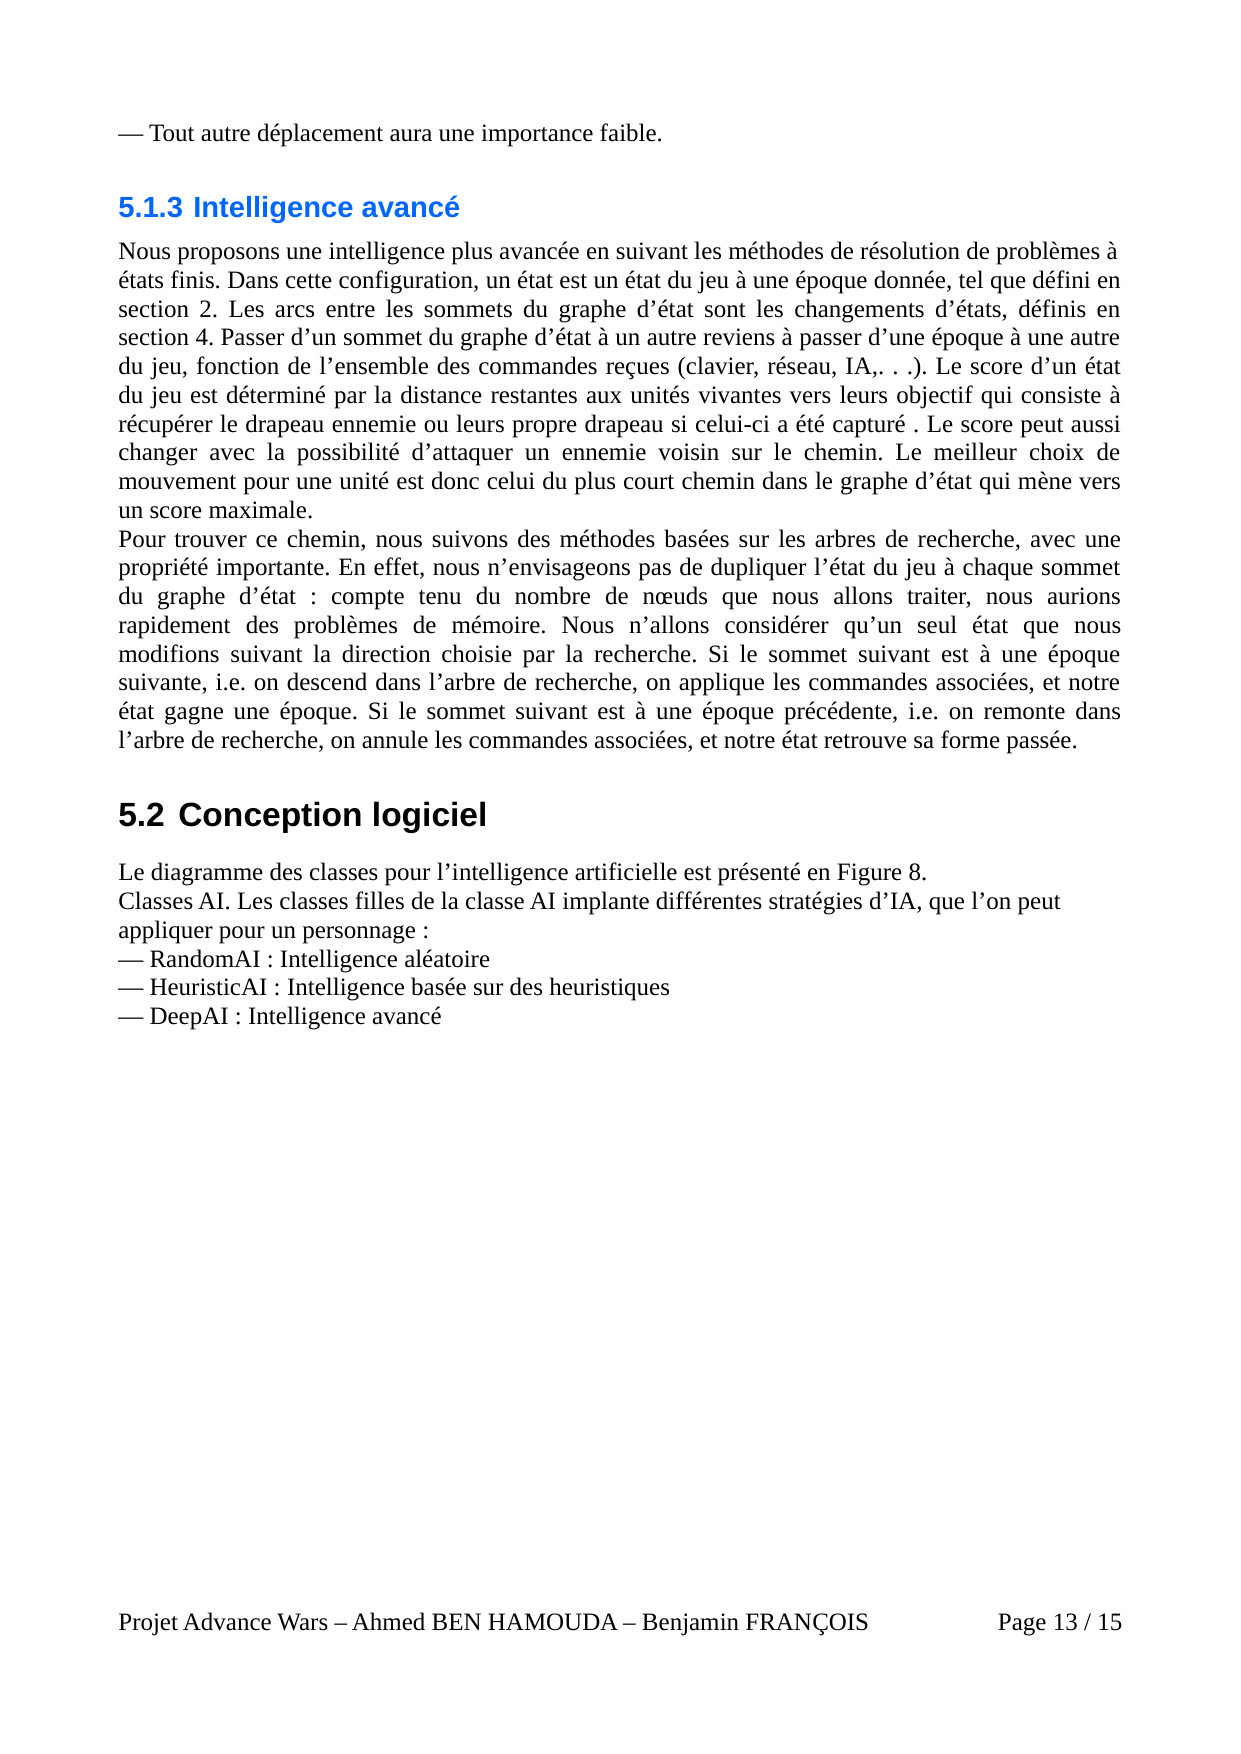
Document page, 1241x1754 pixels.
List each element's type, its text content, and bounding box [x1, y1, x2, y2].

text Classes AI. Les classes filles de la classe AI implante différentes stratégies d’IA, que l’on peut appliquer pour un personnage : [118, 886, 1122, 944]
text — HeuristicAI : Intelligence basée sur des heuristiques [118, 972, 1122, 1001]
text — DeepAI : Intelligence avancé [118, 1001, 1122, 1030]
subtitle Intelligence avancé [118, 190, 1122, 224]
subtitle Conception logiciel [118, 795, 1122, 834]
text Nous proposons une intelligence plus avancée en suivant les méthodes de résolution de problèmes à [118, 236, 1122, 265]
text Le diagramme des classes pour l’intelligence artificielle est présenté en Figure 8. [118, 857, 1122, 886]
text — RandomAI : Intelligence aléatoire [118, 944, 1122, 972]
text états finis. Dans cette configuration, un état est un état du jeu à une époque donnée, tel que défini en section 2. Les arcs entre les sommets du graphe d’état sont les changements d’états, définis en section 4. Passer d’un sommet du graphe d’état à un autre reviens à passer d’une époque à une autre du jeu, fonction de l’ensemble des commandes reçues (clavier, réseau, IA,. . .). Le score d’un état du jeu est déterminé par la distance restantes aux unités vivantes vers leurs objectif qui consiste à récupérer le drapeau ennemie ou leurs propre drapeau si celui-ci a été capturé . Le score peut aussi changer avec la possibilité d’attaquer un ennemie voisin sur le chemin. Le meilleur choix de mouvement pour une unité est donc celui du plus court chemin dans le graphe d’état qui mène vers un score maximale. [118, 265, 1122, 524]
text Pour trouver ce chemin, nous suivons des méthodes basées sur les arbres de recherche, avec une propriété importante. En effet, nous n’envisageons pas de dupliquer l’état du jeu à chaque sommet du graphe d’état : compte tenu du nombre de nœuds que nous allons traiter, nous aurions rapidement des problèmes de mémoire. Nous n’allons considérer qu’un seul état que nous modifions suivant la direction choisie par la recherche. Si le sommet suivant est à une époque suivante, i.e. on descend dans l’arbre de recherche, on applique les commandes associées, et notre état gagne une époque. Si le sommet suivant est à une époque précédente, i.e. on remonte dans l’arbre de recherche, on annule les commandes associées, et notre état retrouve sa forme passée. [118, 524, 1122, 754]
text — Tout autre déplacement aura une importance faible. [118, 118, 1122, 147]
